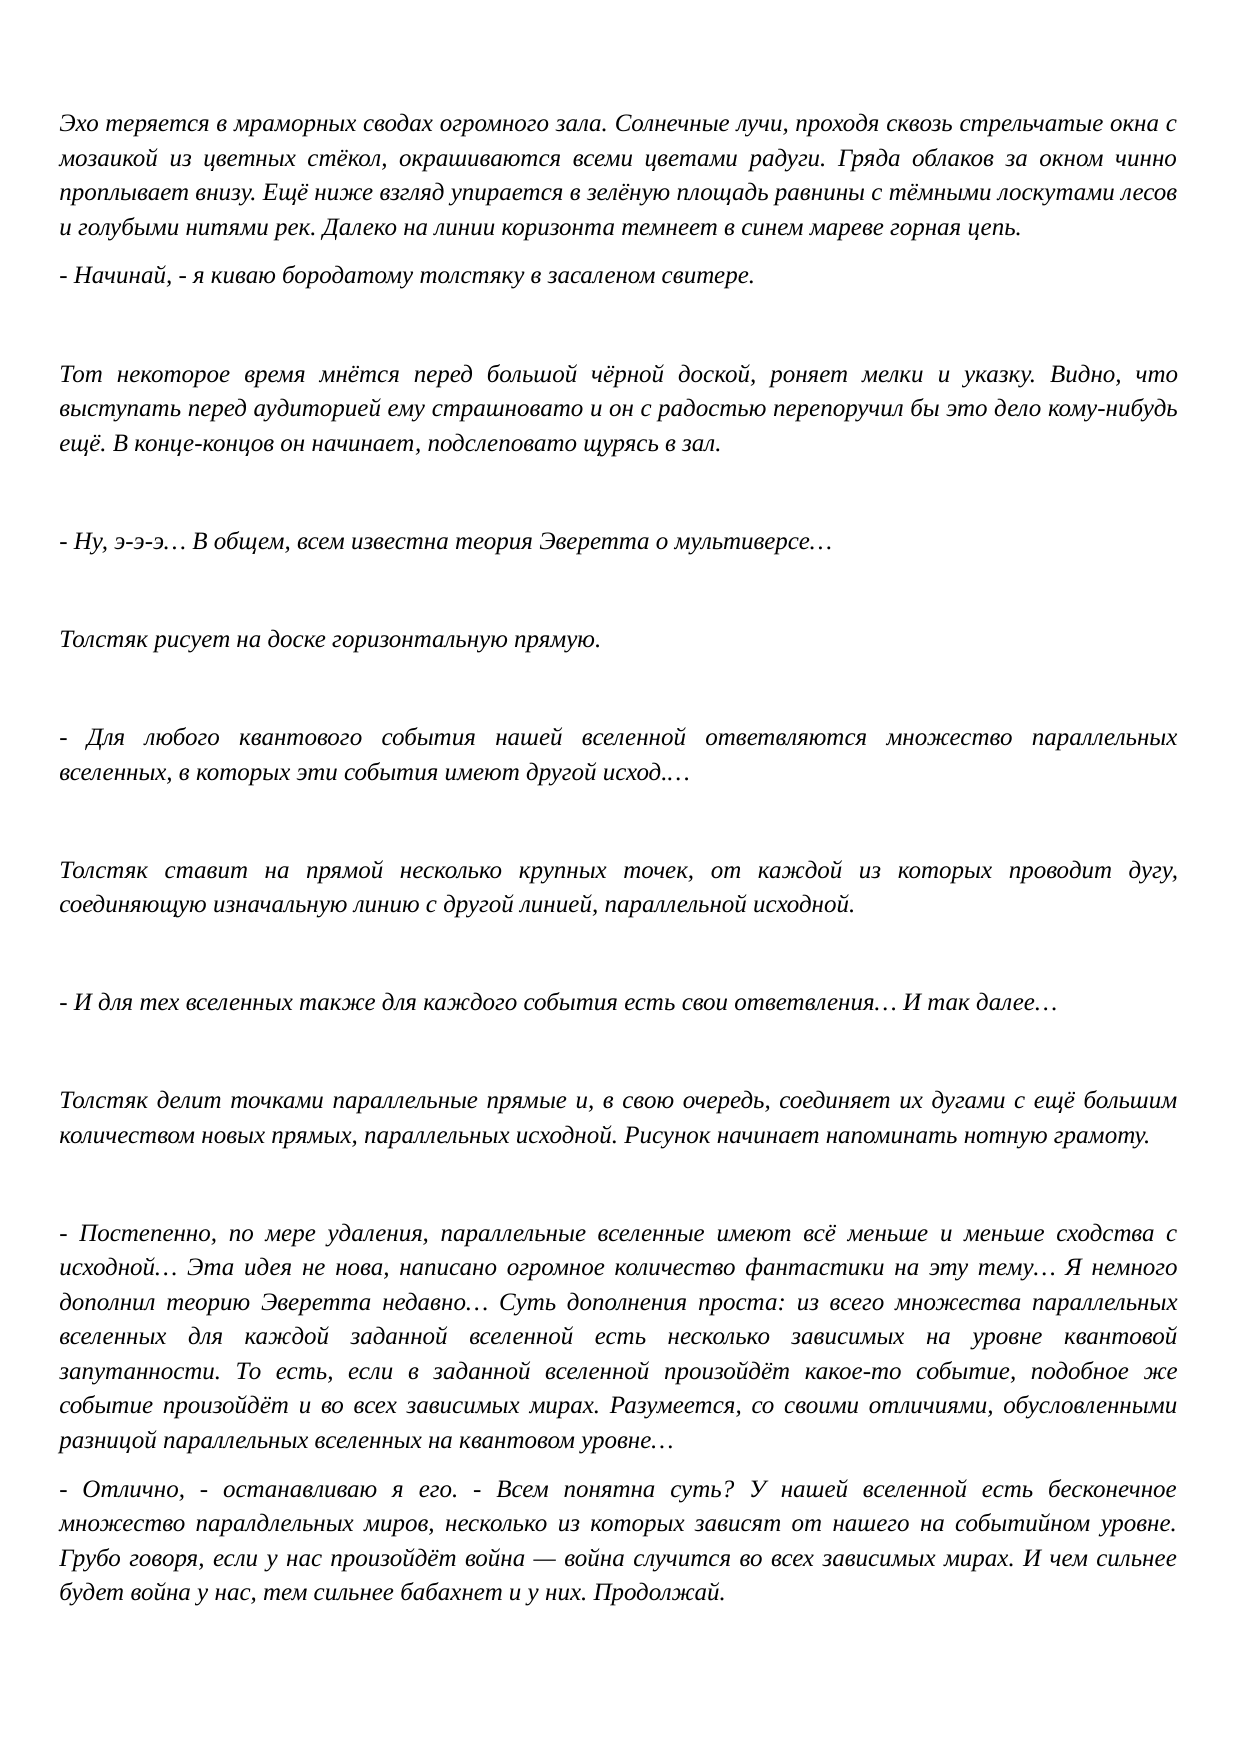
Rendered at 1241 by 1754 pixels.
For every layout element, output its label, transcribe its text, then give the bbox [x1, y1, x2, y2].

text - И для тех вселенных также для каждого события есть свои ответвления… И так далее… [59, 987, 1181, 1016]
text - Для любого квантового события нашей вселенной ответвляются множество параллельных вселенных, в которых эти события имеют другой исход.… [59, 722, 1181, 785]
text - Начинай, - я киваю бородатому толстяку в засаленом свитере. [59, 261, 1181, 289]
text Толстяк ставит на прямой несколько крупных точек, от каждой из которых проводит дугу, соединяющую изначальную линию с другой линией, параллельной исходной. [59, 855, 1181, 918]
text - Постепенно, по мере удаления, параллельные вселенные имеют всё меньше и меньше сходства с исходной… Эта идея не нова, написано огромное количество фантастики на эту тему… Я немного дополнил теорию Эверетта недавно… Суть дополнения проста: из всего множества параллельных вселенных для каждой заданной вселенной есть несколько зависимых на уровне квантовой запутанности. То есть, если в заданной вселенной произойдёт какое-то событие, подобное же событие произойдёт и во всех зависимых мирах. Разумеется, со своими отличиями, обусловленными разницой параллельных вселенных на квантовом уровне… [59, 1218, 1181, 1454]
text Толстяк делит точками параллельные прямые и, в свою очередь, соединяет их дугами с ещё большим количеством новых прямых, параллельных исходной. Рисунок начинает напоминать нотную грамоту. [59, 1085, 1181, 1149]
text Тот некоторое время мнётся перед большой чёрной доской, роняет мелки и указку. Видно, что выступать перед аудиторией ему страшновато и он с радостью перепоручил бы это дело кому-нибудь ещё. В конце-концов он начинает, подслеповато щурясь в зал. [59, 359, 1181, 456]
text - Отлично, - останавливаю я его. - Всем понятна суть? У нашей вселенной есть бесконечное множество паралдлельных миров, несколько из которых зависят от нашего на событийном уровне. Грубо говоря, если у нас произойдёт война — война случится во всех зависимых мирах. И чем сильнее будет война у нас, тем сильнее бабахнет и у них. Продолжай. [59, 1474, 1181, 1606]
text - Ну, э-э-э… В общем, всем известна теория Эверетта о мультиверсе… [59, 526, 1181, 554]
text Эхо теряется в мраморных сводах огромного зала. Солнечные лучи, проходя сквозь стрельчатые окна с мозаикой из цветных стёкол, окрашиваются всеми цветами радуги. Гряда облаков за окном чинно проплывает внизу. Ещё ниже взгляд упирается в зелёную площадь равнины с тёмными лоскутами лесов и голубыми нитями рек. Далеко на линии коризонта темнеет в синем мареве горная цепь. [59, 108, 1181, 240]
text Толстяк рисует на доске горизонтальную прямую. [59, 624, 1181, 653]
